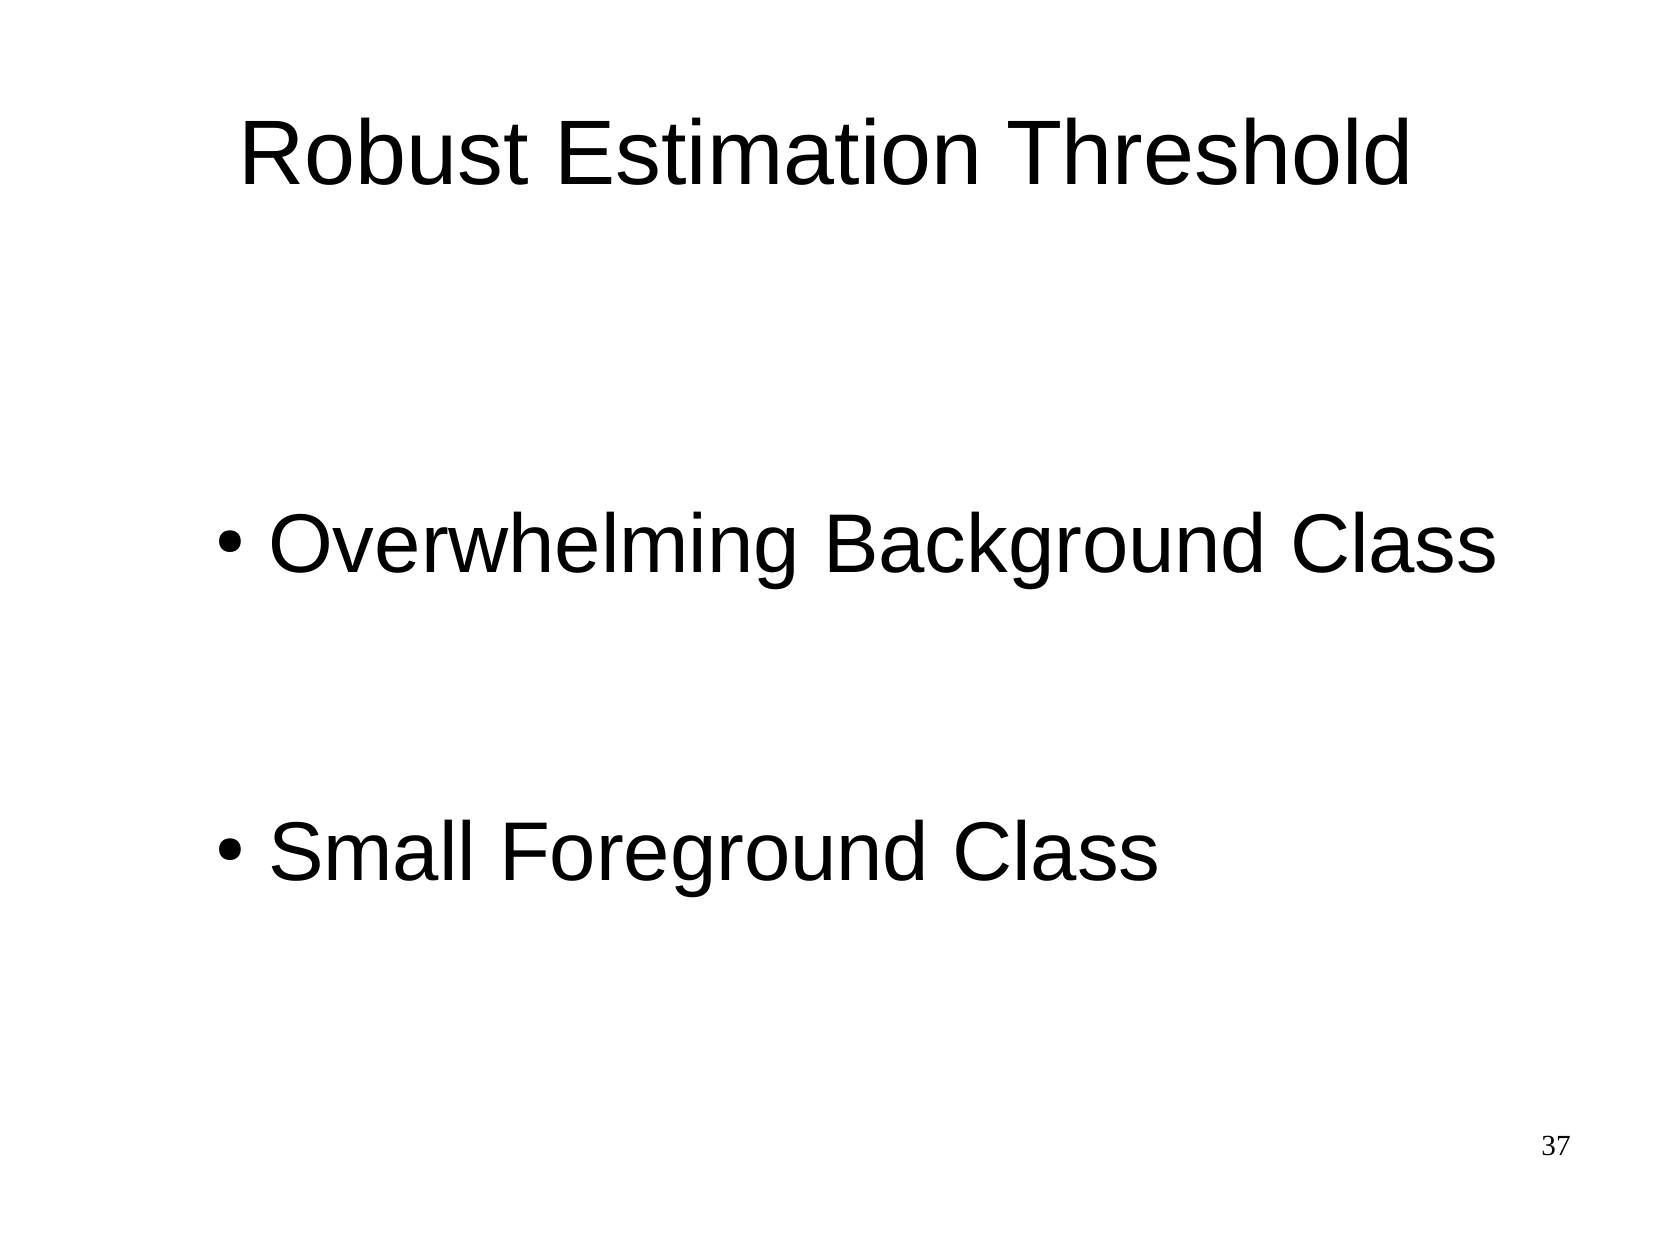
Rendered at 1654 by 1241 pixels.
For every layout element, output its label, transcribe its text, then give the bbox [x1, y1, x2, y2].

title Robust Estimation Threshold [82, 49, 1571, 257]
list Overwhelming Background Class Small Foreground Class [197, 496, 1511, 899]
